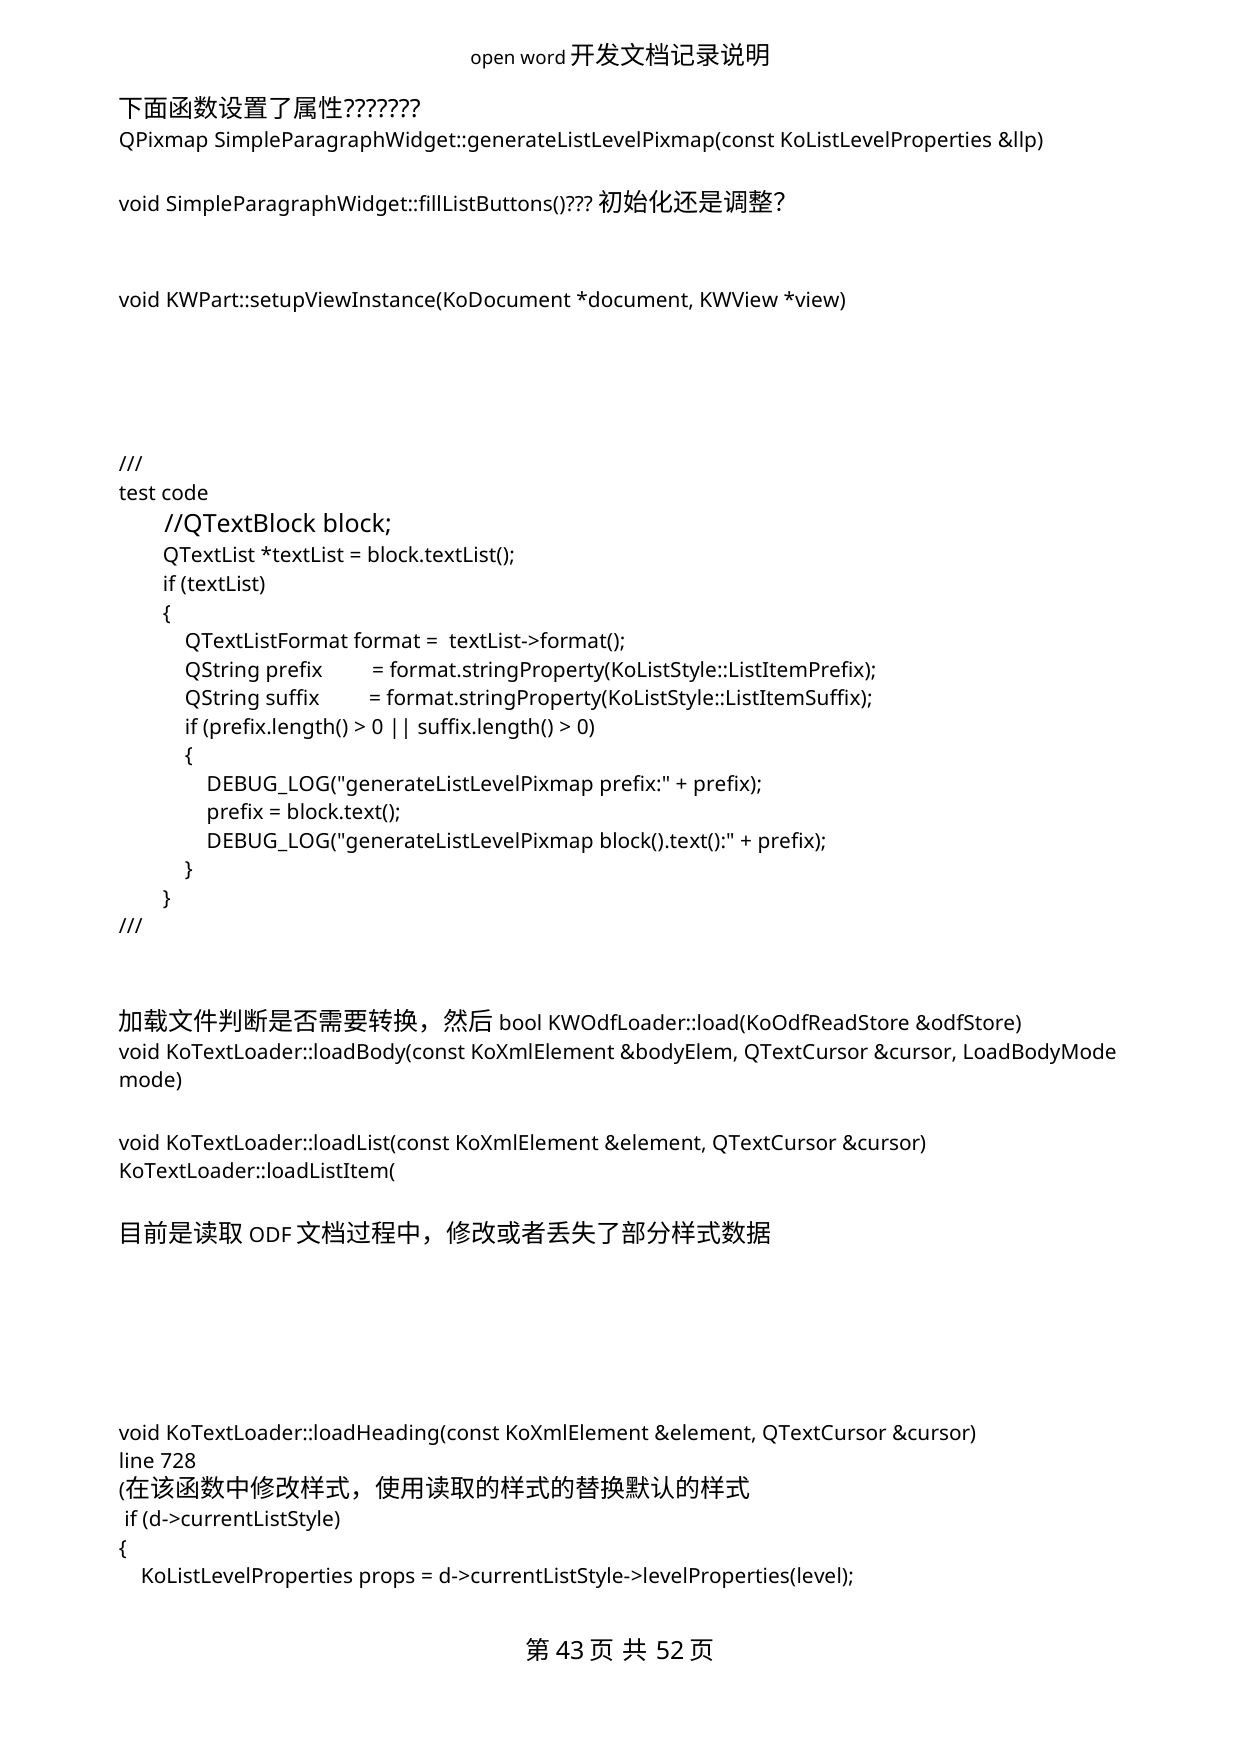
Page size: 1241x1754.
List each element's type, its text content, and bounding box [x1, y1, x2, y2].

text //QTextBlock block; [119, 506, 1121, 540]
text } [119, 854, 1121, 883]
text QString prefix = format.stringProperty(KoListStyle::ListItemPrefix); [119, 654, 1121, 683]
text prefix = block.text(); [119, 797, 1121, 826]
text void SimpleParagraphWidget::fillListButtons()??? 初始化还是调整？ [119, 188, 1121, 217]
text DEBUG_LOG("generateListLevelPixmap prefix:" + prefix); [119, 769, 1121, 797]
text void KoTextLoader::loadHeading(const KoXmlElement &element, QTextCursor &cursor) [119, 1418, 1121, 1446]
text 目前是读取ODF文档过程中，修改或者丢失了部分样式数据 [119, 1219, 1121, 1248]
text DEBUG_LOG("generateListLevelPixmap block().text():" + prefix); [119, 826, 1121, 854]
text if (prefix.length() > 0 || suffix.length() > 0) [119, 712, 1121, 740]
text void KWPart::setupViewInstance(KoDocument *document, KWView *view) [119, 285, 1121, 313]
text { [119, 1532, 1121, 1561]
text if (d->currentListStyle) [119, 1504, 1121, 1532]
text /// [119, 911, 1121, 940]
text QTextListFormat format = textList->format(); [119, 626, 1121, 654]
text void KoTextLoader::loadBody(const KoXmlElement &bodyElem, QTextCursor &cursor, LoadBodyMode mode) [119, 1037, 1121, 1094]
text (在该函数中修改样式，使用读取的样式的替换默认的样式 [119, 1475, 1121, 1504]
text 加载文件判断是否需要转换，然后bool KWOdfLoader::load(KoOdfReadStore &odfStore) [119, 1008, 1121, 1037]
text if (textList) [119, 569, 1121, 597]
text line 728 [119, 1446, 1121, 1475]
text test code [119, 478, 1121, 506]
text 下面函数设置了属性??????? [119, 91, 1121, 125]
text QString suffix = format.stringProperty(KoListStyle::ListItemSuffix); [119, 683, 1121, 712]
text QTextList *textList = block.textList(); [119, 540, 1121, 569]
text KoListLevelProperties props = d->currentListStyle->levelProperties(level); [119, 1561, 1121, 1589]
text { [119, 740, 1121, 769]
text } [119, 883, 1121, 911]
text QPixmap SimpleParagraphWidget::generateListLevelPixmap(const KoListLevelProperties &llp) [119, 125, 1121, 154]
text /// [119, 449, 1121, 478]
text void KoTextLoader::loadList(const KoXmlElement &element, QTextCursor &cursor) [119, 1128, 1121, 1156]
text { [119, 597, 1121, 626]
text KoTextLoader::loadListItem( [119, 1156, 1121, 1185]
